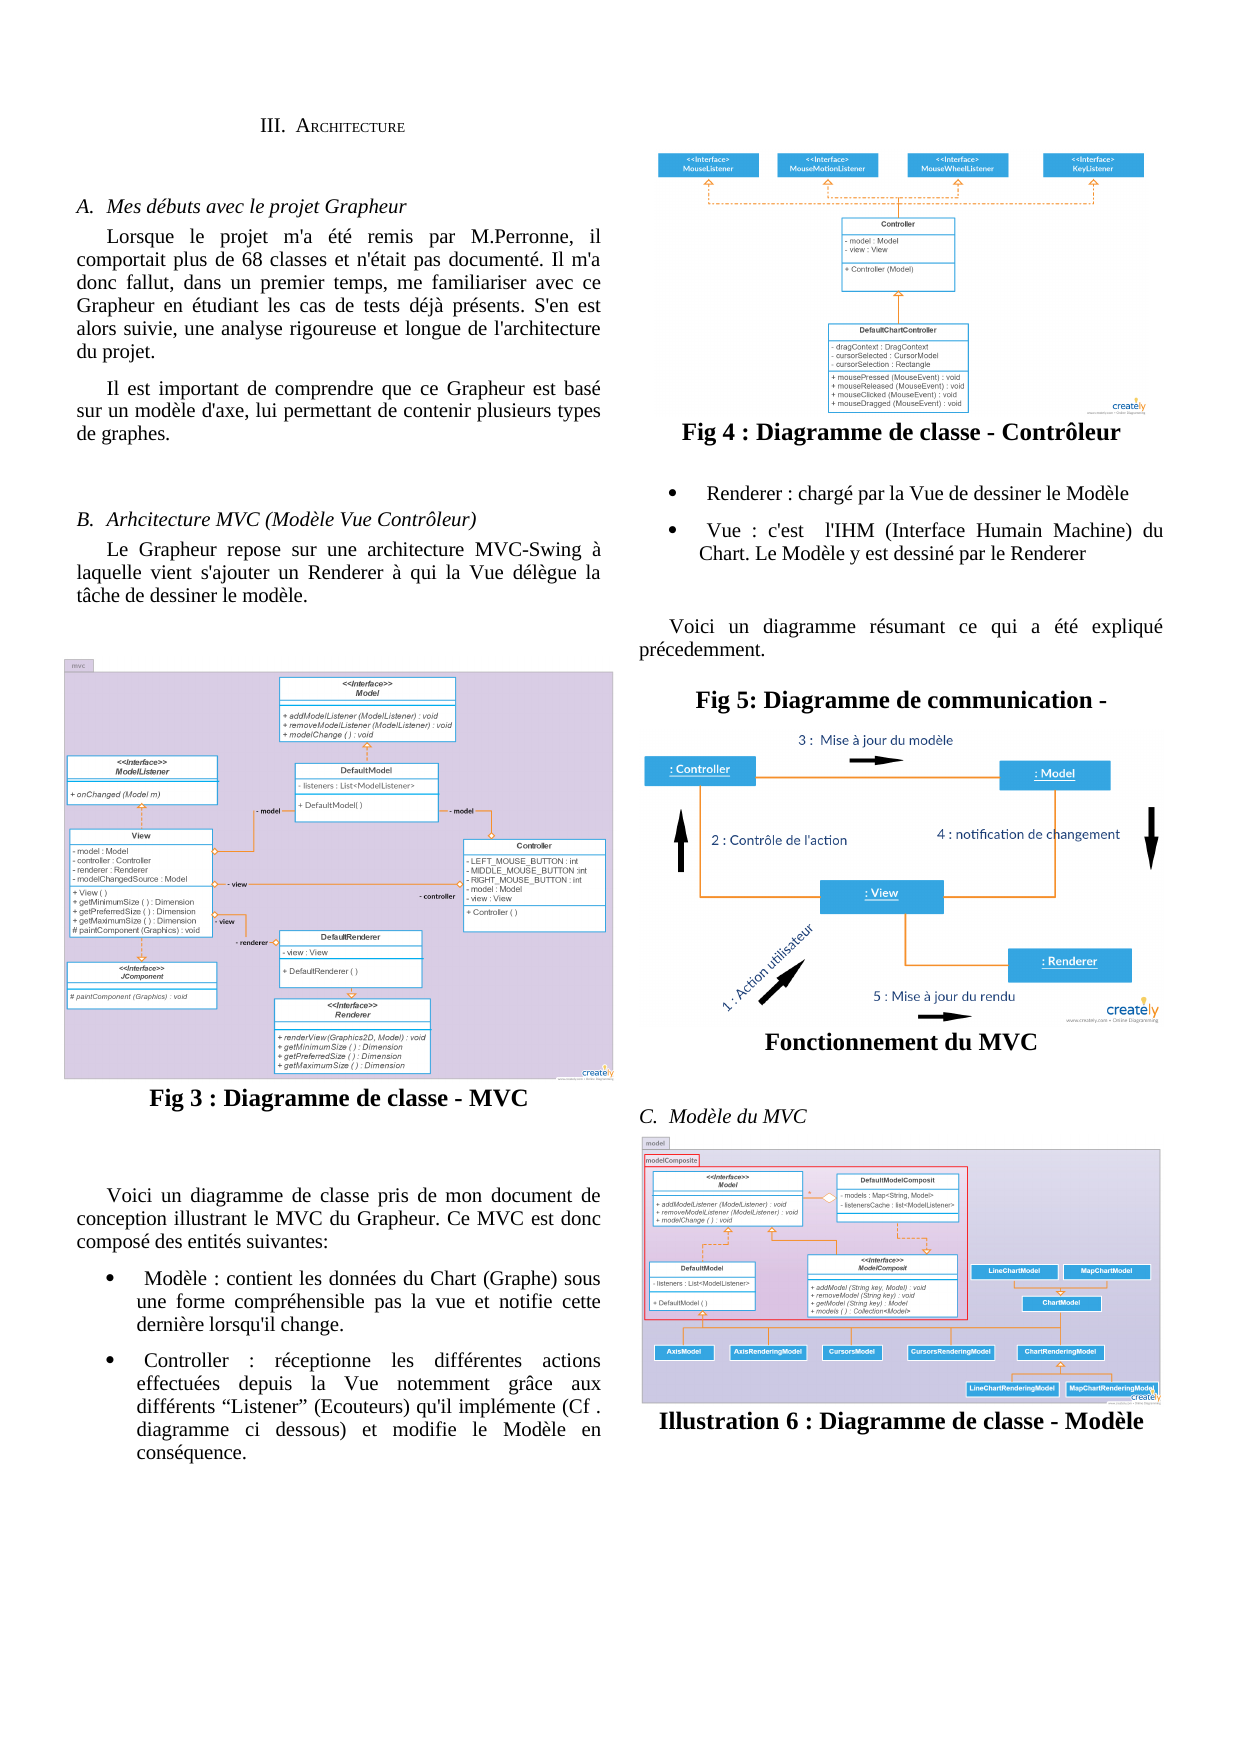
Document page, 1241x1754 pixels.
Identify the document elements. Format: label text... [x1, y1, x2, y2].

text Illustration 6 : Diagramme de classe - Modèle [639, 1407, 1164, 1435]
text Lorsque le projet m'a été remis par M.Perronne, il comportait plus de 68 classes et n'était pas documenté. Il m'a donc fallut, dans un premier temps, me familiariser avec ce Grapheur en étudiant les cas de tests déjà présents. S'en est alors suivie, une analyse rigoureuse et longue de l'architecture du projet. [76, 224, 601, 363]
subtitle Mes débuts avec le projet Grapheur [76, 194, 601, 218]
list Controller : réceptionne les différentes actions effectuées depuis la Vue notemment grâce aux différents “Listener” (Ecouteurs) qu'il implémente (Cf . diagramme ci dessous) et modifie le Modèle en conséquence. [106, 1348, 601, 1464]
picture [638, 1134, 1164, 1407]
text Voici un diagramme résumant ce qui a été expliqué précedemment. [639, 613, 1164, 661]
subtitle Architecture [76, 112, 601, 137]
text Il est important de comprendre que ce Grapheur est basé sur un modèle d'axe, lui permettant de contenir plusieurs types de graphes. [76, 375, 601, 445]
text [76, 632, 601, 656]
list Vue : c'est l'IHM (Interface Humain Machine) du Chart. Le Modèle y est dessiné par le Renderer [669, 517, 1164, 564]
text Fig 5: Diagramme de communication [639, 686, 1164, 729]
subtitle Arhcitecture MVC (Modèle Vue Contrôleur) [76, 507, 601, 531]
list Modèle : contient les données du Chart (Graphe) sous une forme compréhensible pas la vue et notifie cette dernière lorsqu'il change. [106, 1266, 601, 1336]
text Fig 4 : Diagramme de classe - Contrôleur [654, 417, 1149, 446]
picture [60, 656, 617, 1083]
text Voici un diagramme de classe pris de mon document de conception illustrant le MVC du Grapheur. Ce MVC est donc composé des entités suivantes: [76, 1183, 601, 1253]
picture [653, 149, 1149, 417]
list Renderer : chargé par la Vue de dessiner le Modèle [669, 481, 1164, 505]
picture [638, 729, 1164, 1027]
text - Fonctionnement du MVC [639, 1027, 1164, 1056]
subtitle Modèle du MVC [639, 1104, 1164, 1128]
text Le Grapheur repose sur une architecture MVC-Swing à laquelle vient s'ajouter un Renderer à qui la Vue délègue la tâche de dessiner le modèle. [76, 537, 601, 607]
text Fig 3 : Diagramme de classe - MVC [76, 1083, 601, 1111]
